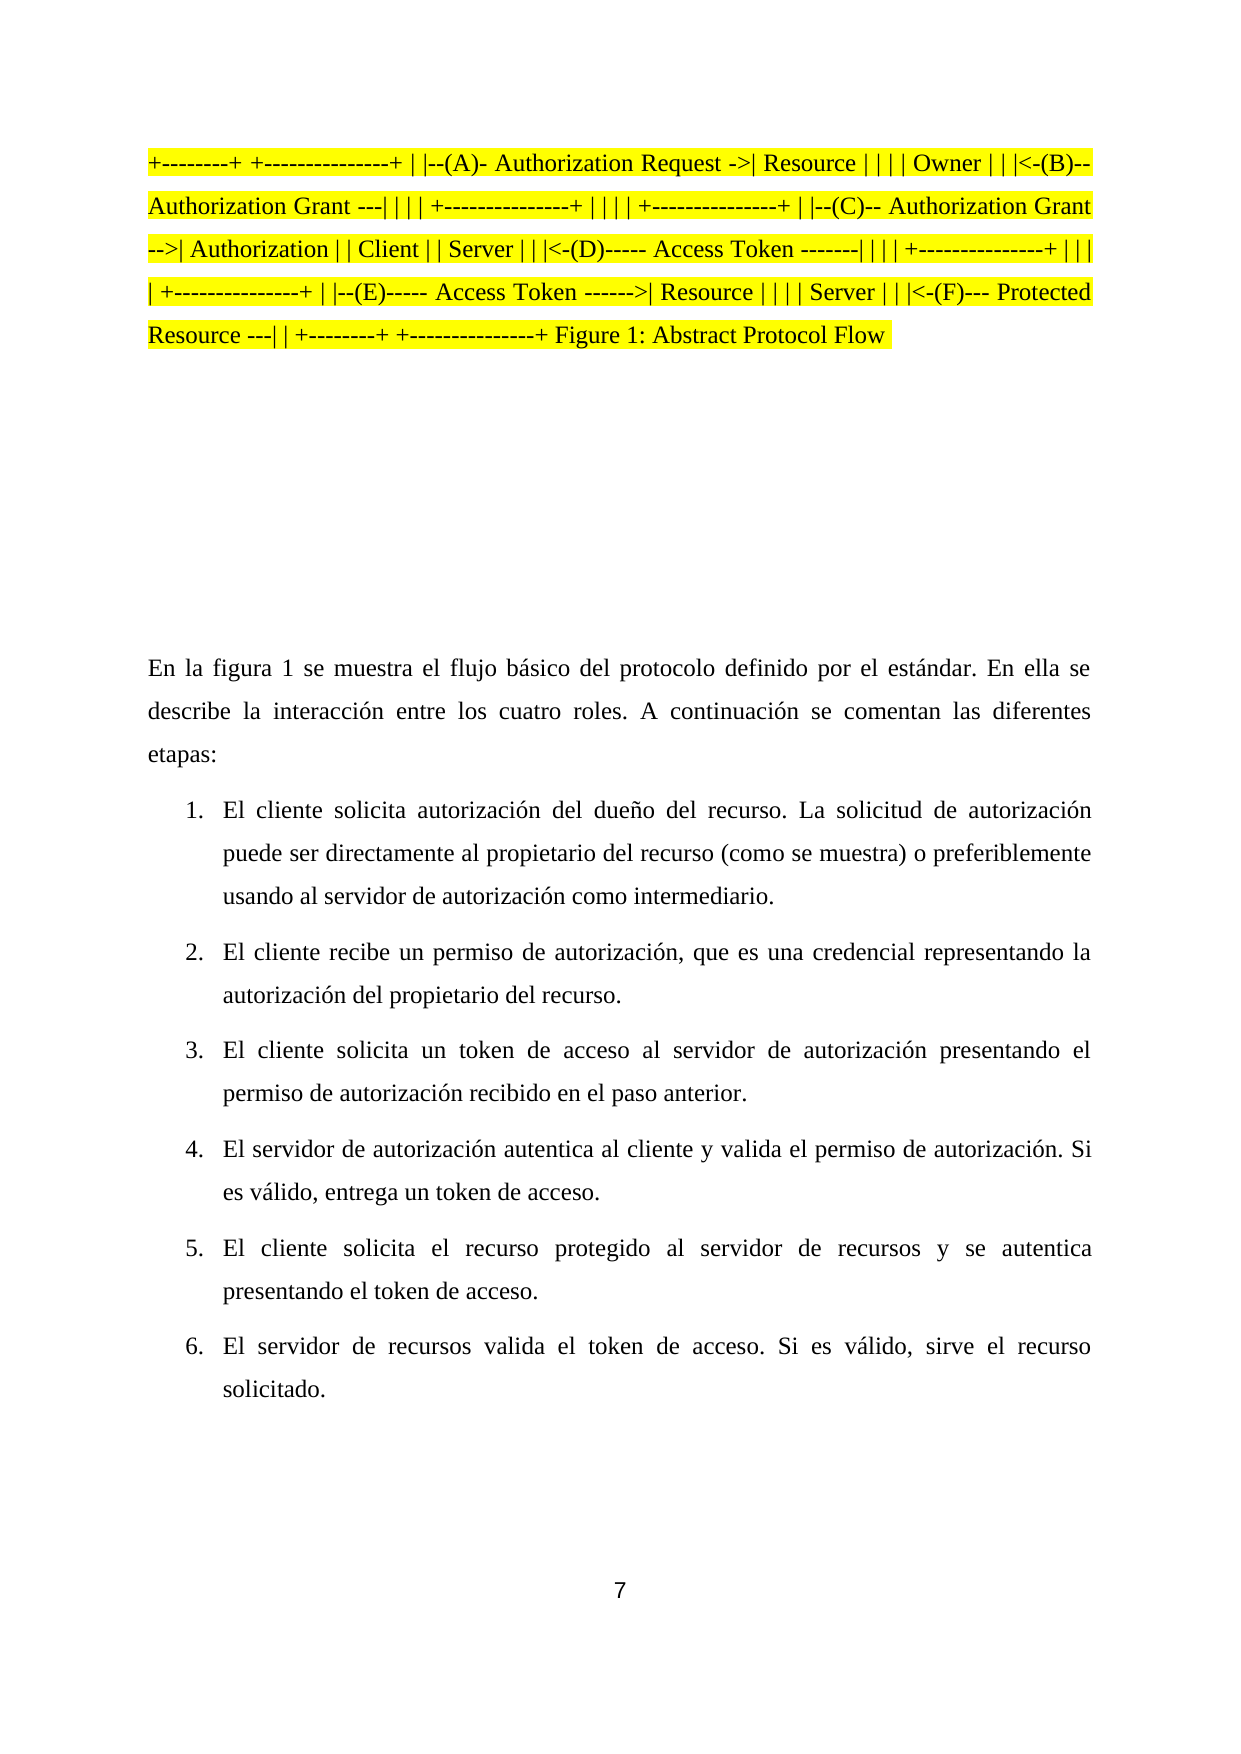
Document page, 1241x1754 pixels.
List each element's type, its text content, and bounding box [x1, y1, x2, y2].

list El cliente recibe un permiso de autorización, que es una credencial representando la autorización del propietario del recurso. [185, 937, 1093, 1009]
text +--------+ +---------------+ | |--(A)- Authorization Request ->| Resource | | | | Owner | | |<-(B)-- Authorization Grant ---| | | | +---------------+ | | | | +---------------+ | |--(C)-- Authorization Grant -->| Authorization | | Client | | Server | | |<-(D)----- Access Token -------| | | | +---------------+ | | | | +---------------+ | |--(E)----- Access Token ------>| Resource | | | | Server | | |<-(F)--- Protected Resource ---| | +--------+ +---------------+ Figure 1: Abstract Protocol Flow [148, 148, 1093, 349]
list El cliente solicita autorización del dueño del recurso. La solicitud de autorización puede ser directamente al propietario del recurso (como se muestra) o preferiblemente usando al servidor de autorización como intermediario. [185, 795, 1093, 910]
list El servidor de autorización autentica al cliente y valida el permiso de autorización. Si es válido, entrega un token de acceso. [185, 1134, 1093, 1206]
list El cliente solicita un token de acceso al servidor de autorización presentando el permiso de autorización recibido en el paso anterior. [185, 1035, 1093, 1107]
list El servidor de recursos valida el token de acceso. Si es válido, sirve el recurso solicitado. [185, 1331, 1093, 1403]
list El cliente solicita el recurso protegido al servidor de recursos y se autentica presentando el token de acceso. [185, 1233, 1093, 1304]
text En la figura 1 se muestra el flujo básico del protocolo definido por el estándar. En ella se describe la interacción entre los cuatro roles. A continuación se comentan las diferentes etapas: [148, 653, 1093, 768]
